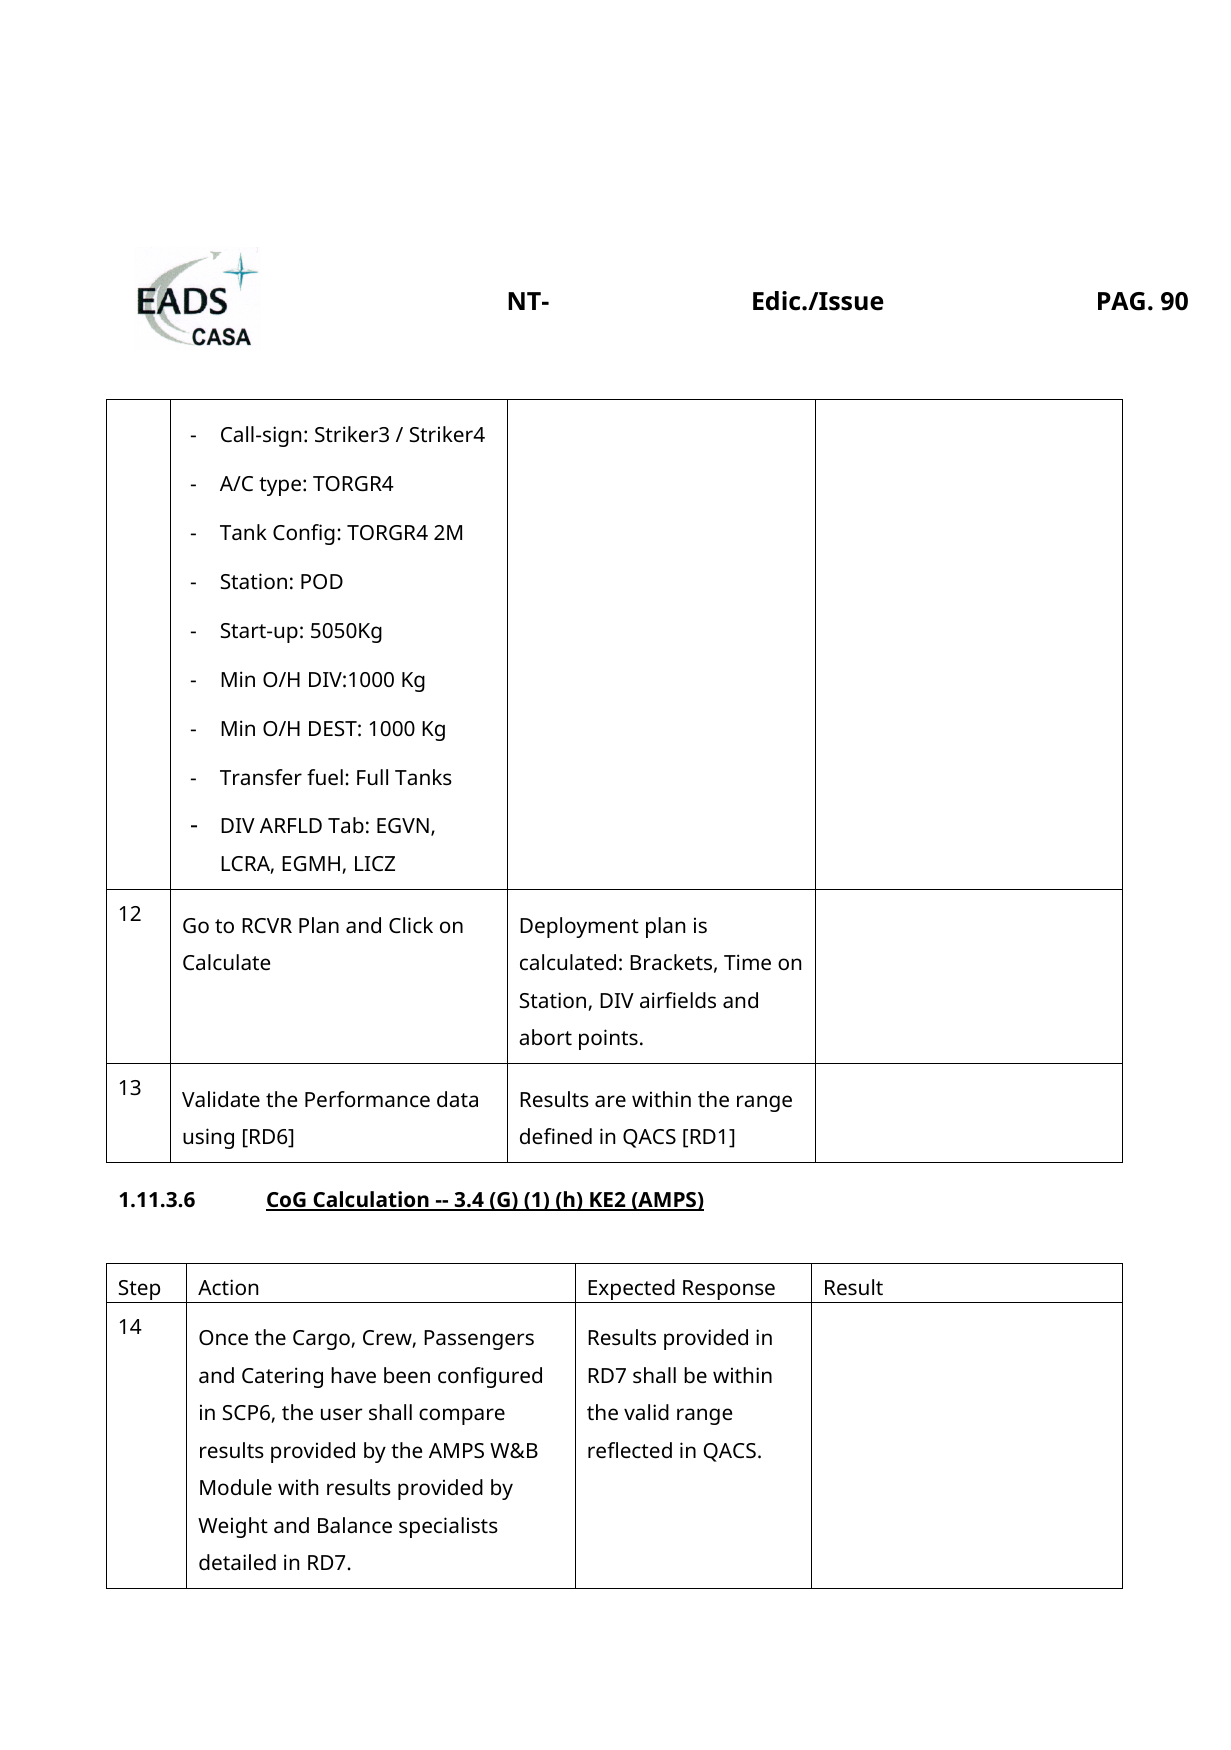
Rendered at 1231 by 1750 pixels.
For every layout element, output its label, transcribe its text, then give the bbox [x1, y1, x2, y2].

table_cell [812, 1303, 1122, 1588]
table_cell Once the Cargo, Crew, Passengers and Catering have been configured in SCP6, the user shall compare results provided by the AMPS W&B Module with results provided by Weight and Balance specialists detailed in RD7. [187, 1303, 575, 1588]
table_cell [107, 400, 170, 889]
table_cell Deployment plan is calculated: Brackets, Time on Station, DIV airfields and abort points. [508, 890, 815, 1063]
table_cell Validate the Performance data using [RD6] [171, 1064, 507, 1162]
table_header Step [107, 1264, 186, 1302]
table_cell Call-sign: Striker3 / Striker4 A/C type: TORGR4 Tank Config: TORGR4 2M Station: POD Start-up: 5050Kg Min O/H DIV:1000 Kg Min O/H DEST: 1000 Kg Transfer fuel: Full Tanks DIV ARFLD Tab: EGVN, LCRA, EGMH, LICZ [171, 400, 507, 889]
table_cell 12 [107, 890, 170, 1063]
table_header Expected Response [576, 1264, 811, 1302]
table_cell [816, 1064, 1122, 1162]
subtitle CoG Calculation -- 3.4 (G) (1) (h) KE2 (AMPS) [118, 1176, 1083, 1213]
table_cell 13 [107, 1064, 170, 1162]
table_cell 14 [107, 1303, 186, 1588]
table_cell [508, 400, 815, 889]
table_cell [816, 890, 1122, 1063]
table_header Action [187, 1264, 575, 1302]
table_cell Go to RCVR Plan and Click on Calculate [171, 890, 507, 1063]
table_cell Results are within the range defined in QACS [RD1] [508, 1064, 815, 1162]
table_cell Results provided in RD7 shall be within the valid range reflected in QACS. [576, 1303, 811, 1588]
table_header Result [812, 1264, 1122, 1302]
picture [134, 247, 261, 350]
table_cell [816, 400, 1122, 889]
